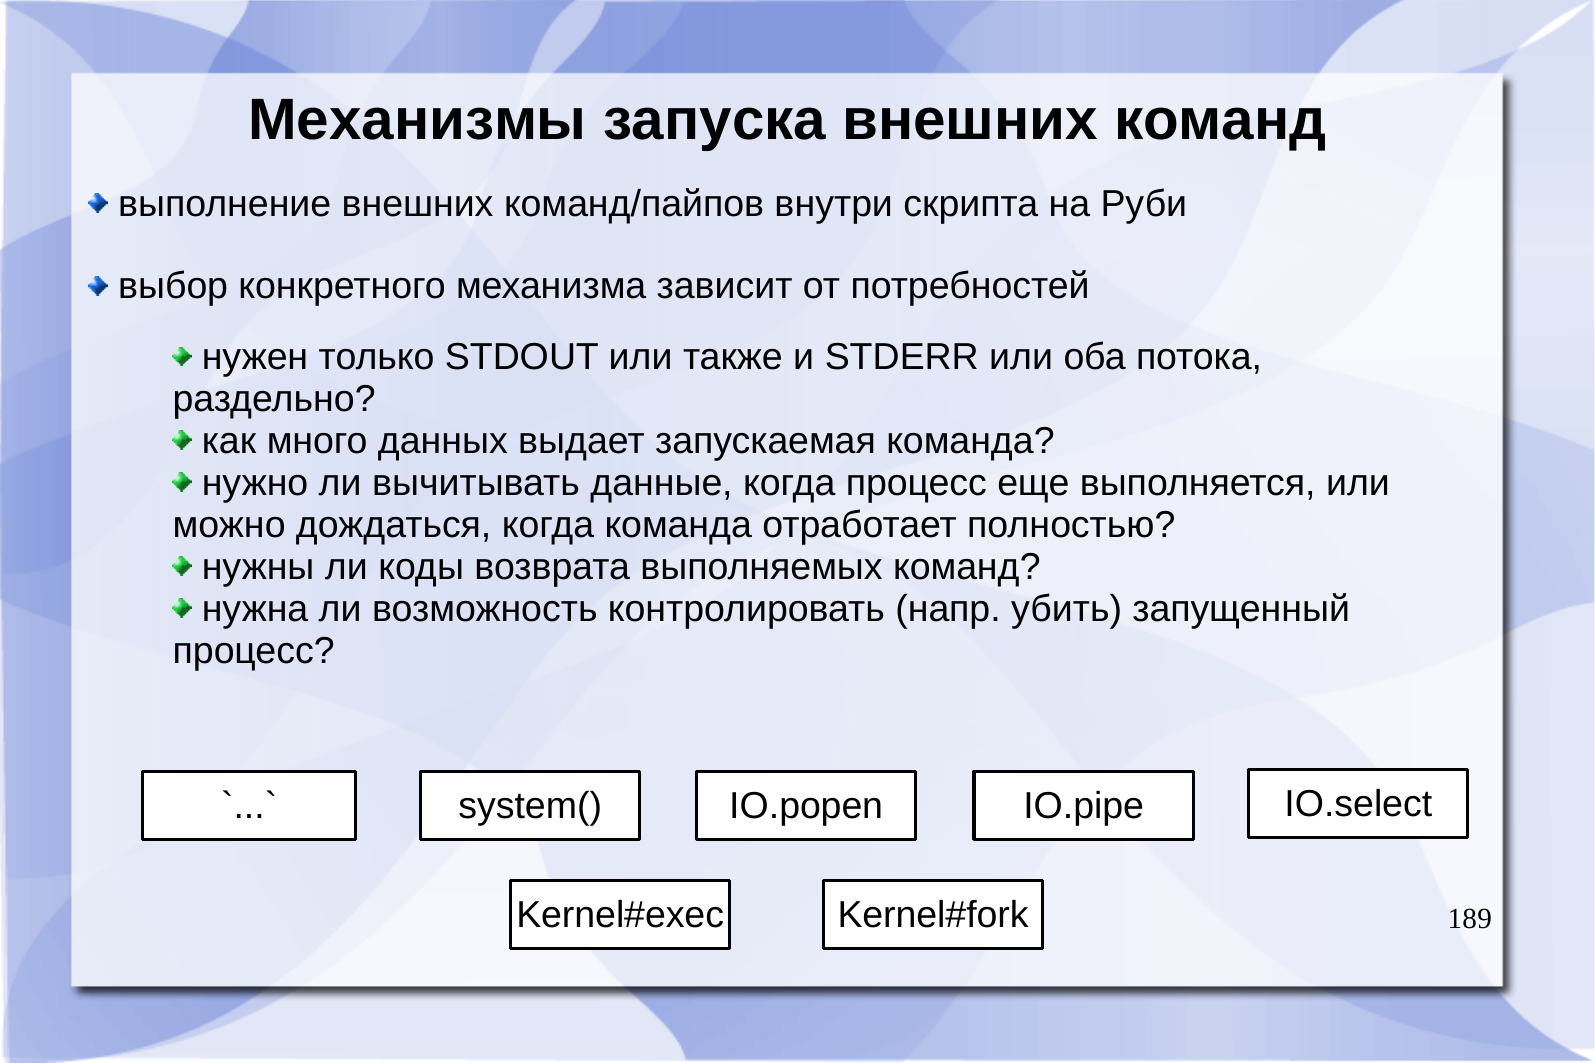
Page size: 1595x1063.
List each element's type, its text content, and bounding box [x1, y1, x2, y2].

text_box IO.select [1248, 769, 1468, 838]
title Механизмы запуска внешних команд [75, 75, 1501, 164]
text_box Kernel#exec [510, 880, 730, 949]
text_box IO.popen [696, 771, 916, 840]
text_box нужен только STDOUT или также и STDERR или оба потока, раздельно? как много данных выдает запускаемая команда? нужно ли вычитывать данные, когда процесс еще выполняется, или можно дождаться, когда команда отработает полностью? нужны ли коды возврата выполняемых команд? нужна ли возможность контролировать (напр. убить) запущенный процесс? [157, 328, 1458, 679]
text_box `...` [142, 771, 356, 840]
text_box IO.pipe [973, 771, 1194, 840]
text_box выполнение внешних команд/пайпов внутри скрипта на Руби [74, 174, 1204, 232]
text_box выбор конкретного механизма зависит от потребностей [74, 257, 1106, 315]
text_box system() [420, 771, 640, 840]
picture [0, 0, 1595, 1063]
text_box Kernel#fork [823, 880, 1043, 949]
